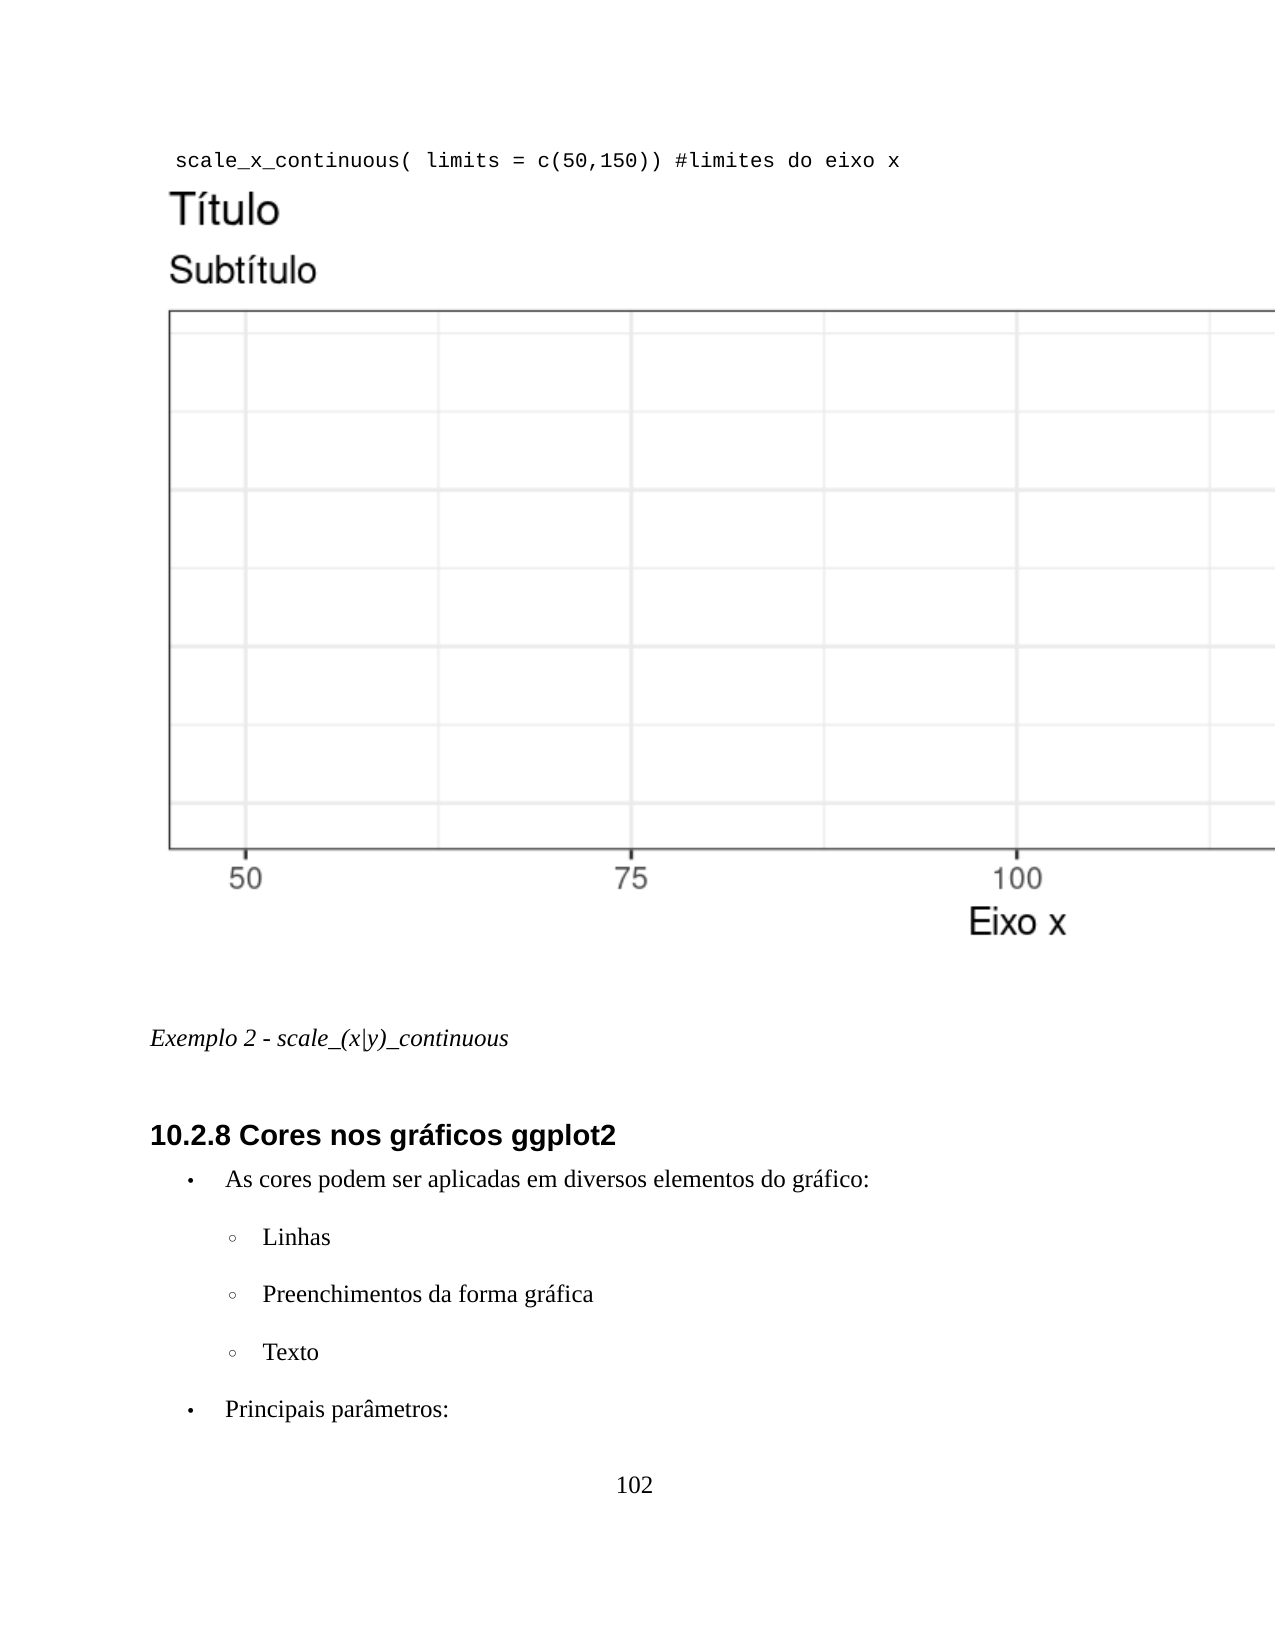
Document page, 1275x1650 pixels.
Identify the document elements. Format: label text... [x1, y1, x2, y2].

list Texto [225, 1337, 1125, 1394]
list As cores podem ser aplicadas em diversos elementos do gráfico: [187, 1164, 1125, 1222]
list Principais parâmetros: [187, 1394, 1125, 1423]
list Preenchimentos da forma gráfica [225, 1279, 1125, 1337]
text Exemplo 2 - scale_(x|y)_continuous [150, 1023, 1125, 1052]
list Linhas [225, 1222, 1125, 1279]
text scale_x_continuous( limits = c(50,150)) #limites do eixo x [150, 150, 1125, 173]
picture [150, 173, 1275, 1011]
subtitle 10.2.8 Cores nos gráficos ggplot2 [150, 1118, 1125, 1152]
